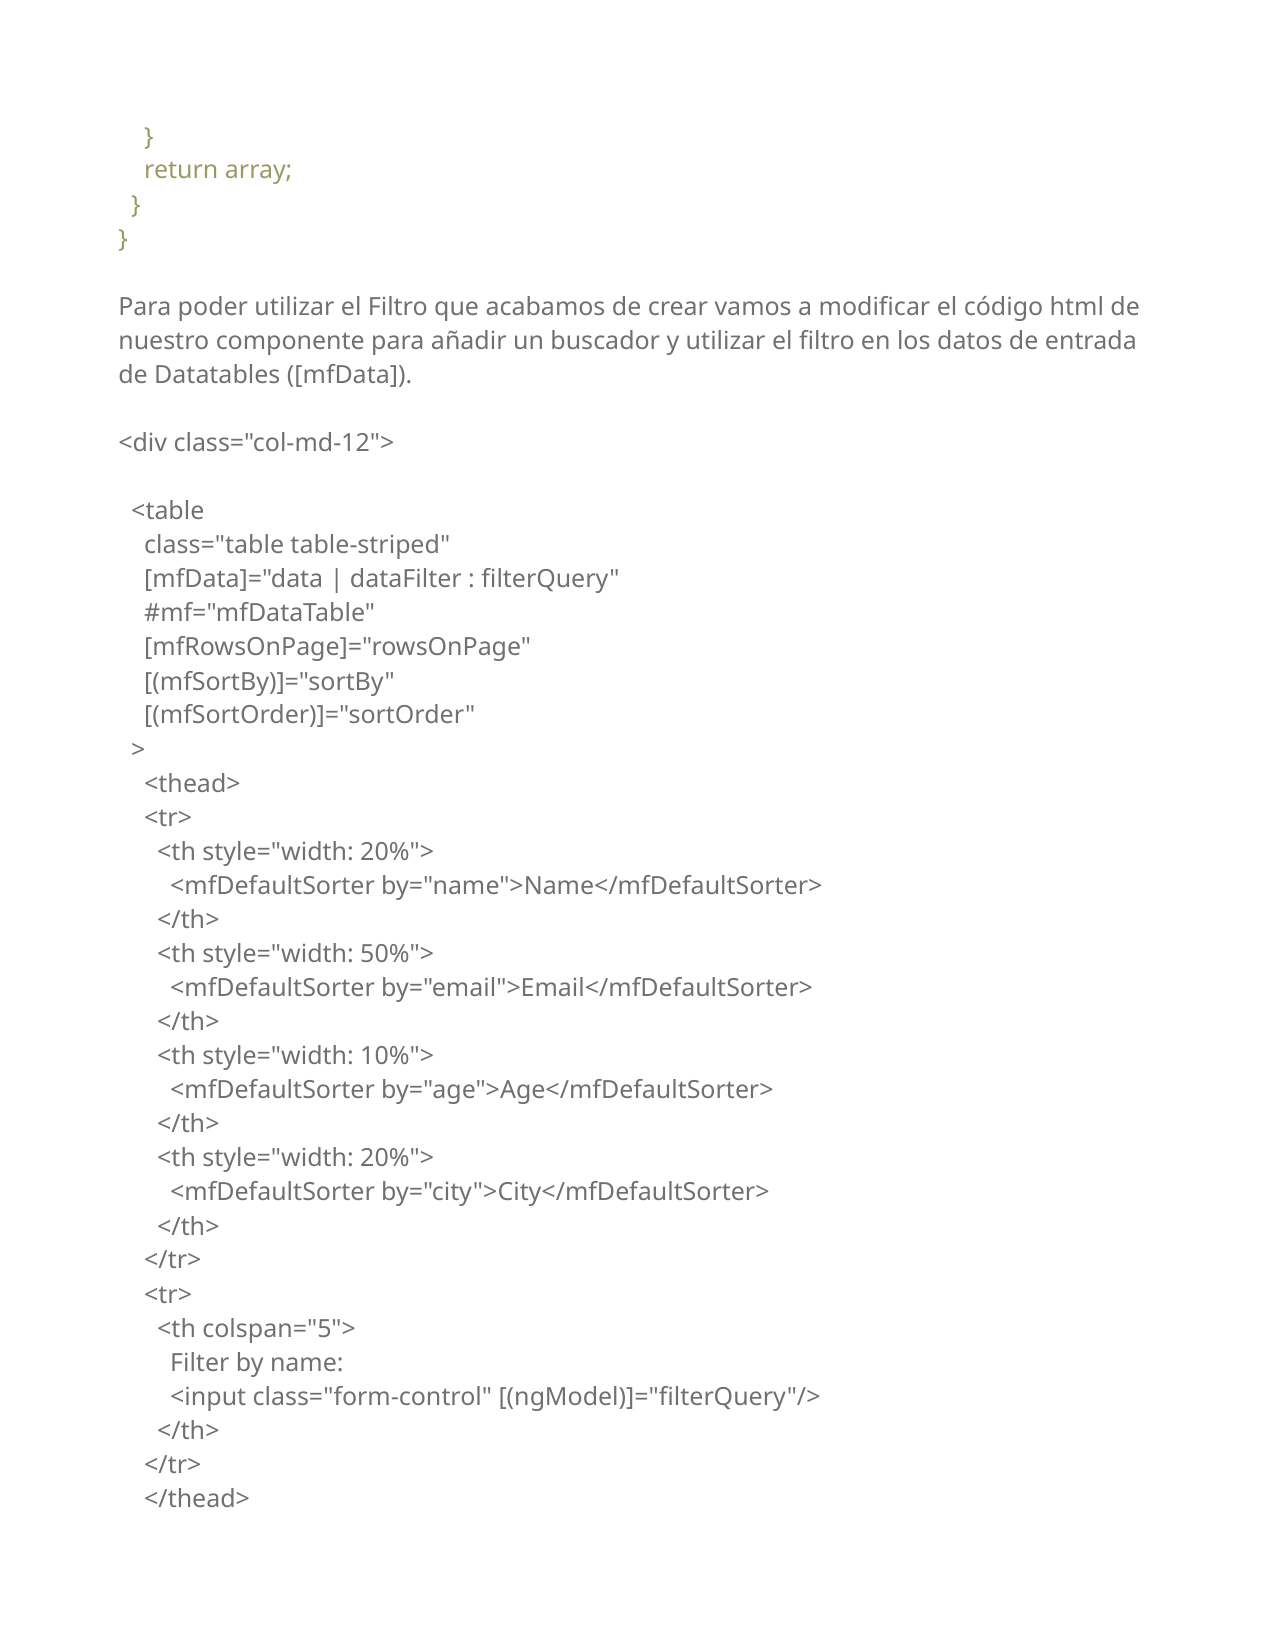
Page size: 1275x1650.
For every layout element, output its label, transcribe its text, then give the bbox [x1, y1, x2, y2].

text </th> [118, 1208, 1157, 1242]
text Filter by name: [118, 1344, 1157, 1378]
text Para poder utilizar el Filtro que acabamos de crear vamos a modificar el código html de nuestro componente para añadir un buscador y utilizar el filtro en los datos de entrada de Datatables ([mfData]). [118, 288, 1157, 391]
text <mfDefaultSorter by="age">Age</mfDefaultSorter> [118, 1072, 1157, 1106]
text [(mfSortOrder)]="sortOrder" [118, 697, 1157, 731]
text #mf="mfDataTable" [118, 595, 1157, 629]
text <th colspan="5"> [118, 1310, 1157, 1344]
text <th style="width: 10%"> [118, 1038, 1157, 1072]
text <tr> [118, 1276, 1157, 1310]
text <tr> [118, 799, 1157, 833]
text <input class="form-control" [(ngModel)]="filterQuery"/> [118, 1378, 1157, 1412]
text } [118, 118, 1157, 152]
text </th> [118, 1004, 1157, 1038]
text <th style="width: 20%"> [118, 1140, 1157, 1174]
text > [118, 731, 1157, 765]
text class="table table-striped" [118, 527, 1157, 561]
text </th> [118, 1412, 1157, 1447]
text <div class="col-md-12"> [118, 425, 1157, 459]
text <th style="width: 20%"> [118, 833, 1157, 867]
text <th style="width: 50%"> [118, 936, 1157, 970]
text <mfDefaultSorter by="city">City</mfDefaultSorter> [118, 1174, 1157, 1208]
text </thead> [118, 1481, 1157, 1515]
text </tr> [118, 1447, 1157, 1481]
text [mfRowsOnPage]="rowsOnPage" [118, 629, 1157, 663]
text <mfDefaultSorter by="email">Email</mfDefaultSorter> [118, 970, 1157, 1004]
text </tr> [118, 1242, 1157, 1276]
text [mfData]="data | dataFilter : filterQuery" [118, 561, 1157, 595]
text <thead> [118, 765, 1157, 799]
text return array; [118, 152, 1157, 186]
text [(mfSortBy)]="sortBy" [118, 663, 1157, 697]
text <table [118, 493, 1157, 527]
text </th> [118, 1106, 1157, 1140]
text </th> [118, 902, 1157, 936]
text <mfDefaultSorter by="name">Name</mfDefaultSorter> [118, 867, 1157, 902]
text } [118, 186, 1157, 220]
text } [118, 220, 1157, 254]
